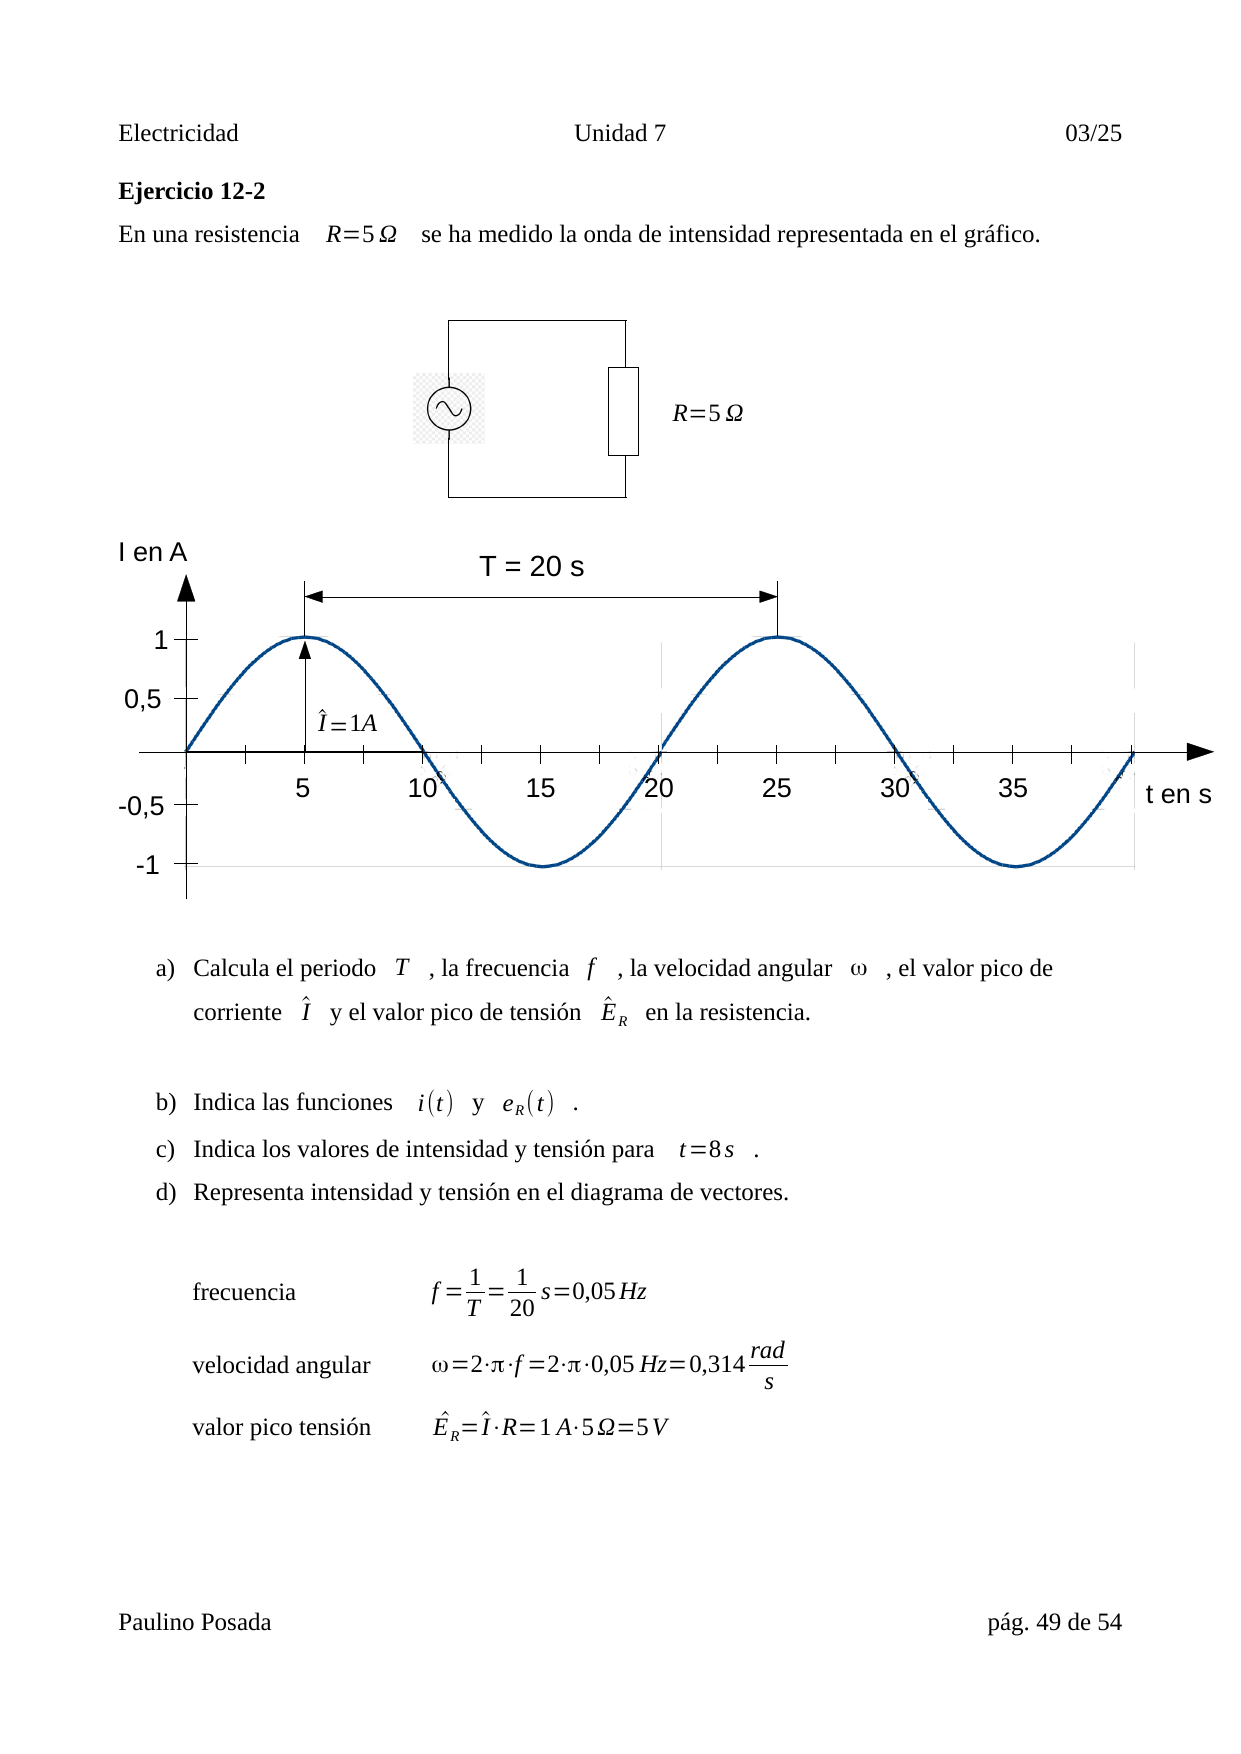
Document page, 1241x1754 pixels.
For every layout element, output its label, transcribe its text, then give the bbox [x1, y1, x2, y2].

list Representa intensidad y tensión en el diagrama de vectores. [156, 1177, 1122, 1206]
text En una resistencia se ha medido la onda de intensidad representada en el gráfico. [118, 219, 1122, 248]
text velocidad angular [118, 1337, 1122, 1396]
text valor pico tensión [118, 1410, 1122, 1444]
list Indica las funciones y. [156, 1087, 1122, 1120]
list Indica los valores de intensidad y tensión para . [156, 1134, 1122, 1163]
text frecuencia [118, 1263, 1122, 1322]
picture [187, 633, 1135, 752]
text Ejercicio 12-2 [118, 176, 1122, 205]
list Calcula el periodo, la frecuencia, la velocidad angular, el valor pico de corrientey el valor pico de tensiónen la resistencia. [156, 953, 1122, 1030]
picture [413, 373, 485, 444]
picture [187, 753, 1135, 870]
